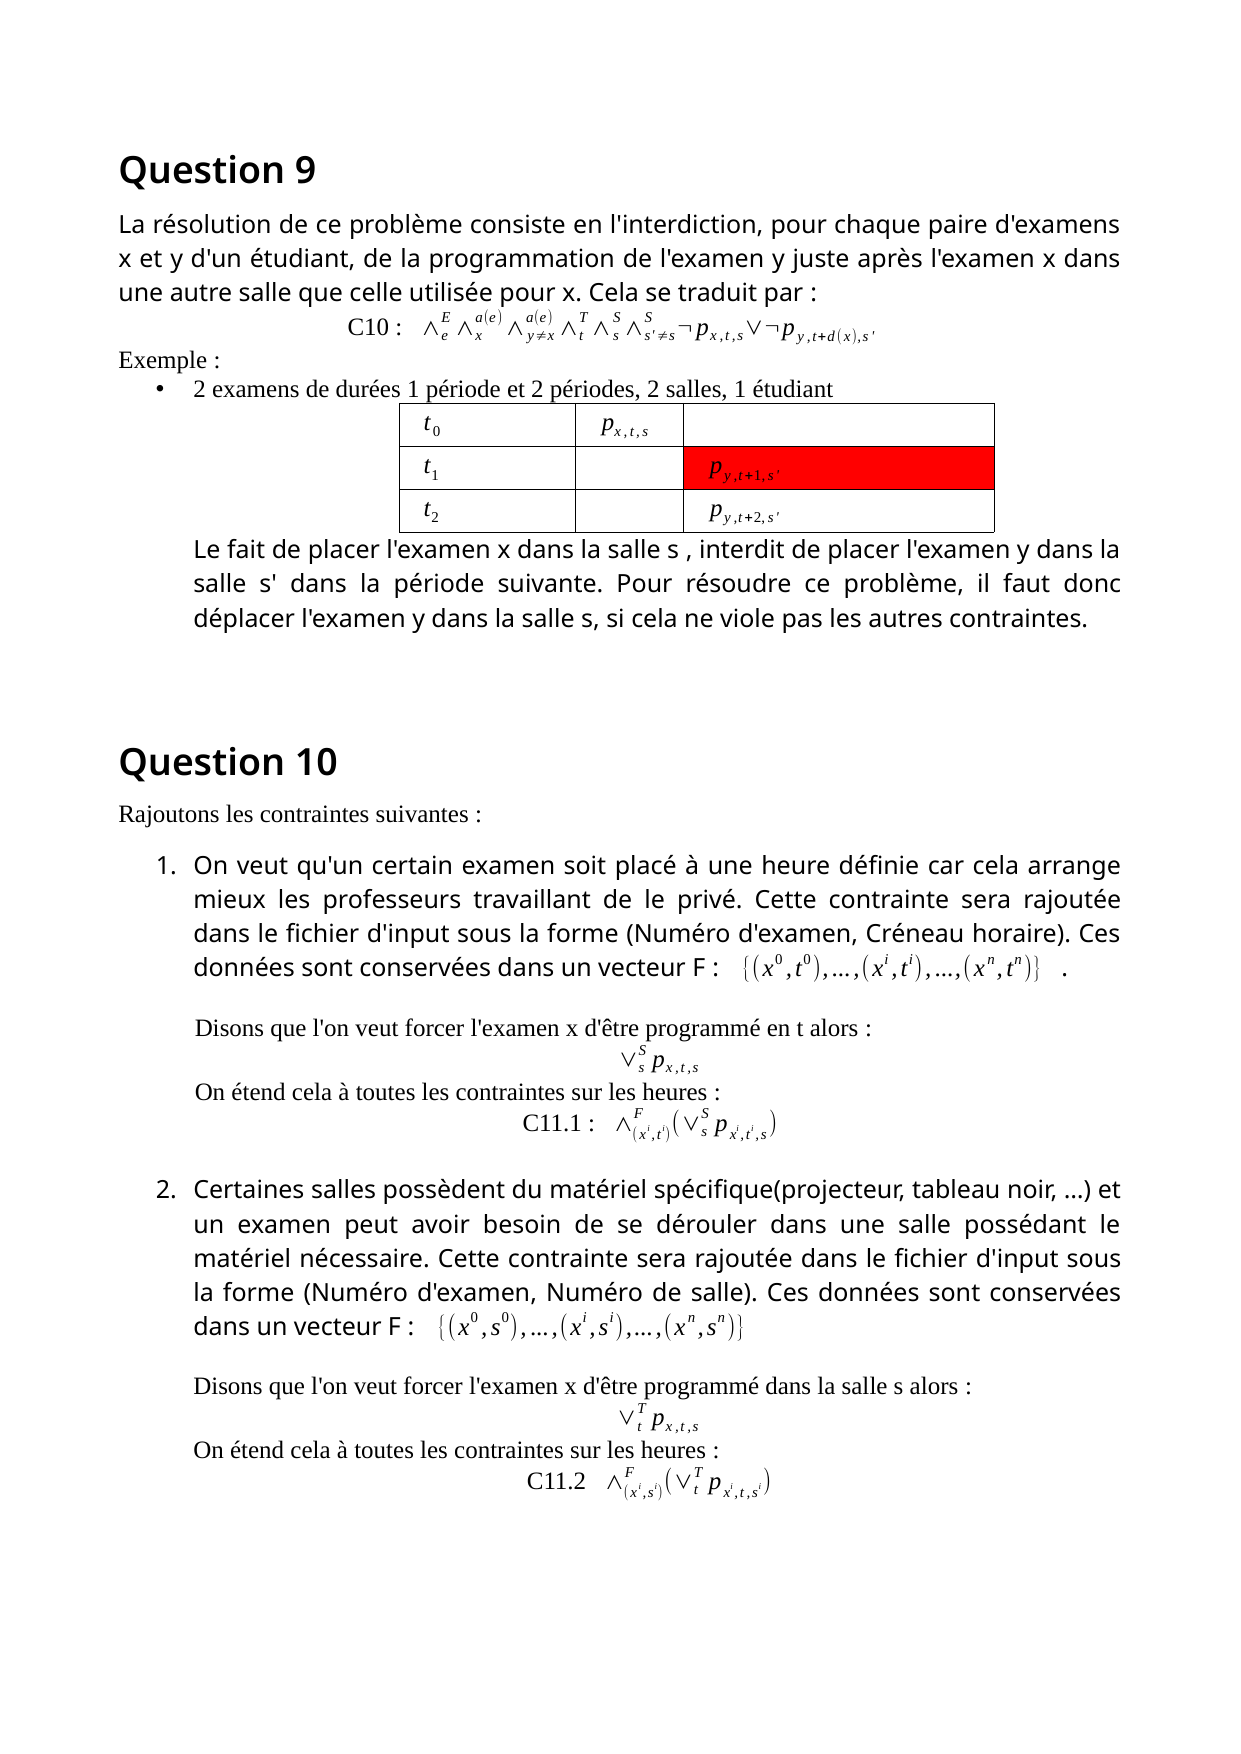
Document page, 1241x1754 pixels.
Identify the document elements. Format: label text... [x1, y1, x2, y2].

subtitle Question 9 [118, 143, 1122, 194]
table_cell [400, 447, 575, 489]
table_cell [684, 447, 994, 489]
table_cell [576, 447, 683, 489]
text Disons que l'on veut forcer l'examen x d'être programmé en t alors : [118, 1013, 1122, 1042]
list 2 examens de durées 1 période et 2 périodes, 2 salles, 1 étudiant [156, 374, 1122, 403]
list Disons que l'on veut forcer l'examen x d'être programmé dans la salle s alors : [156, 1371, 1122, 1400]
list On étend cela à toutes les contraintes sur les heures : [156, 1435, 1122, 1464]
table_header [400, 404, 575, 446]
list Certaines salles possèdent du matériel spécifique(projecteur, tableau noir, …) et un examen peut avoir besoin de se dérouler dans une salle possédant le matériel nécessaire. Cette contrainte sera rajoutée dans le fichier d'input sous la forme (Numéro d'examen, Numéro de salle). Ces données sont conservées dans un vecteur F : [156, 1172, 1122, 1342]
text Rajoutons les contraintes suivantes : [118, 799, 1122, 828]
table_header [576, 404, 683, 446]
table_cell [684, 490, 994, 532]
subtitle Question 10 [118, 735, 1122, 786]
table_cell [400, 490, 575, 532]
list On veut qu'un certain examen soit placé à une heure définie car cela arrange mieux les professeurs travaillant de le privé. Cette contrainte sera rajoutée dans le fichier d'input sous la forme (Numéro d'examen, Créneau horaire). Ces données sont conservées dans un vecteur F : . [156, 848, 1122, 984]
text On étend cela à toutes les contraintes sur les heures : [118, 1077, 1122, 1105]
list Le fait de placer l'examen x dans la salle s , interdit de placer l'examen y dans la salle s' dans la période suivante. Pour résoudre ce problème, il faut donc déplacer l'examen y dans la salle s, si cela ne viole pas les autres contraintes. [156, 532, 1122, 634]
text C10 : [118, 309, 1122, 345]
text C11.1 : [118, 1105, 1122, 1143]
table_cell [576, 490, 683, 532]
text La résolution de ce problème consiste en l'interdiction, pour chaque paire d'examens x et y d'un étudiant, de la programmation de l'examen y juste après l'examen x dans une autre salle que celle utilisée pour x. Cela se traduit par : [118, 207, 1122, 309]
text Exemple : [118, 345, 1122, 374]
table_header [684, 404, 994, 446]
list C11.2 [156, 1464, 1122, 1502]
